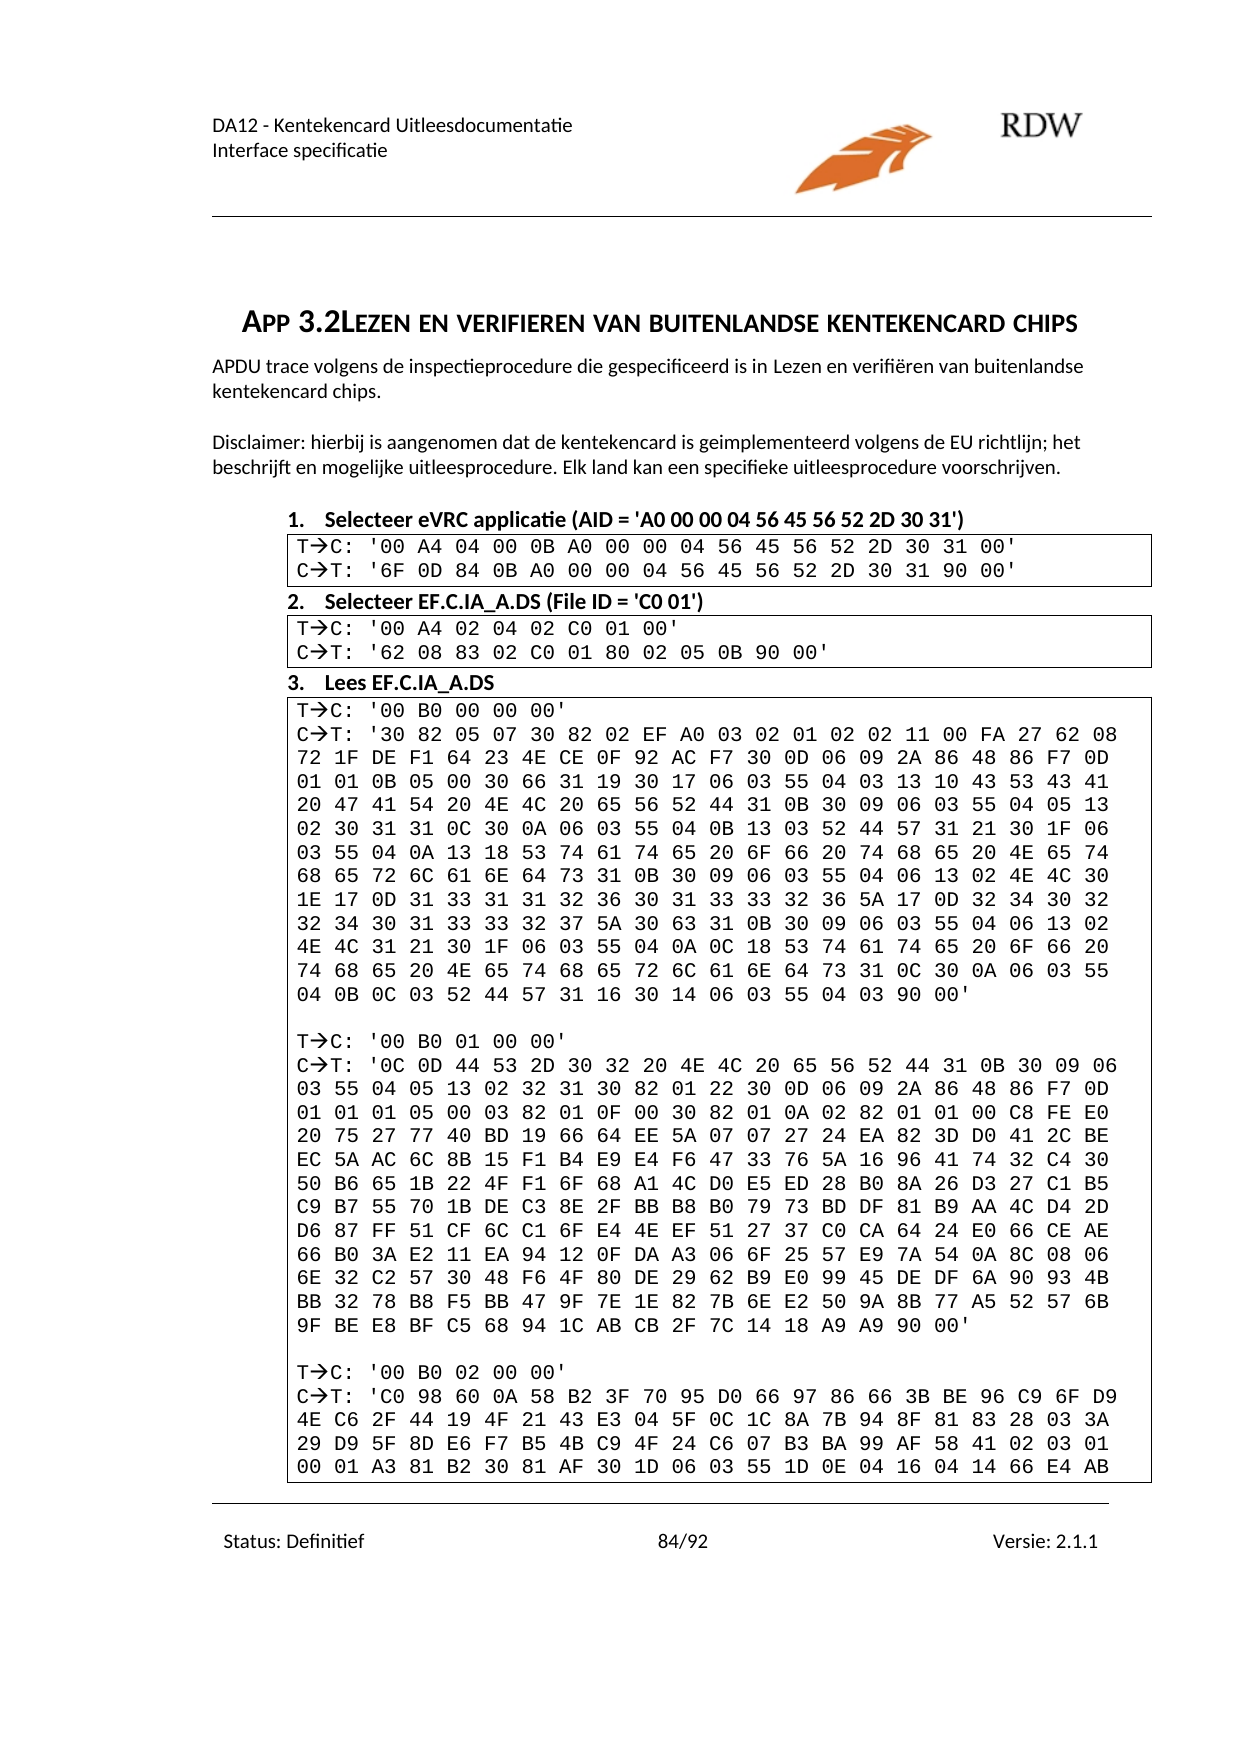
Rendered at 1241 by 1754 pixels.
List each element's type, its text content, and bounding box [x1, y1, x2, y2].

text CT: 'C0 98 60 0A 58 B2 3F 70 95 D0 66 97 86 66 3B BE 96 C9 6F D9 4E C6 2F 44 19 4F 21 43 E3 04 5F 0C 1C 8A 7B 94 8F 81 83 28 03 3A 29 D9 5F 8D E6 F7 B5 4B C9 4F 24 C6 07 B3 BA 99 AF 58 41 02 03 01 00 01 A3 81 B2 30 81 AF 30 1D 06 03 55 1D 0E 04 16 04 14 66 E4 AB [288, 1382, 1151, 1482]
text APDU trace volgens de inspectieprocedure die gespecificeerd is in 4.3. [212, 353, 1152, 404]
text TC: '00 A4 04 00 0B A0 00 00 04 56 45 56 52 2D 30 31 00' [288, 535, 1151, 557]
list Lezen en verifieren van buitenlandse kentekencard chips [242, 300, 1152, 340]
list Lees EF.C.IA_A.DS [287, 668, 1152, 697]
text CT: '30 82 05 07 30 82 02 EF A0 03 02 01 02 02 11 00 FA 27 62 08 72 1F DE F1 64 23 4E CE 0F 92 AC F7 30 0D 06 09 2A 86 48 86 F7 0D 01 01 0B 05 00 30 66 31 19 30 17 06 03 55 04 03 13 10 43 53 43 41 20 47 41 54 20 4E 4C 20 65 56 52 44 31 0B 30 09 06 03 55 04 05 13 02 30 31 31 0C 30 0A 06 03 55 04 0B 13 03 52 44 57 31 21 30 1F 06 03 55 04 0A 13 18 53 74 61 74 65 20 6F 66 20 74 68 65 20 4E 65 74 68 65 72 6C 61 6E 64 73 31 0B 30 09 06 03 55 04 06 13 02 4E 4C 30 1E 17 0D 31 33 31 31 32 36 30 31 33 33 32 36 5A 17 0D 32 34 30 32 32 34 30 31 33 33 32 37 5A 30 63 31 0B 30 09 06 03 55 04 06 13 02 4E 4C 31 21 30 1F 06 03 55 04 0A 0C 18 53 74 61 74 65 20 6F 66 20 74 68 65 20 4E 65 74 68 65 72 6C 61 6E 64 73 31 0C 30 0A 06 03 55 04 0B 0C 03 52 44 57 31 16 30 14 06 03 55 04 03 90 00' [288, 720, 1151, 1007]
text TC: '00 A4 02 04 02 C0 01 00' [288, 616, 1151, 639]
text Disclaimer: hierbij is aangenomen dat de kentekencard is geimplementeerd volgens de EU richtlijn; het beschrijft en mogelijke uitleesprocedure. Elk land kan een specifieke uitleesprocedure voorschrijven. [212, 429, 1152, 480]
text CT: '0C 0D 44 53 2D 30 32 20 4E 4C 20 65 56 52 44 31 0B 30 09 06 03 55 04 05 13 02 32 31 30 82 01 22 30 0D 06 09 2A 86 48 86 F7 0D 01 01 01 05 00 03 82 01 0F 00 30 82 01 0A 02 82 01 01 00 C8 FE E0 20 75 27 77 40 BD 19 66 64 EE 5A 07 07 27 24 EA 82 3D D0 41 2C BE EC 5A AC 6C 8B 15 F1 B4 E9 E4 F6 47 33 76 5A 16 96 41 74 32 C4 30 50 B6 65 1B 22 4F F1 6F 68 A1 4C D0 E5 ED 28 B0 8A 26 D3 27 C1 B5 C9 B7 55 70 1B DE C3 8E 2F BB B8 B0 79 73 BD DF 81 B9 AA 4C D4 2D D6 87 FF 51 CF 6C C1 6F E4 4E EF 51 27 37 C0 CA 64 24 E0 66 CE AE 66 B0 3A E2 11 EA 94 12 0F DA A3 06 6F 25 57 E9 7A 54 0A 8C 08 06 6E 32 C2 57 30 48 F6 4F 80 DE 29 62 B9 E0 99 45 DE DF 6A 90 93 4B BB 32 78 B8 F5 BB 47 9F 7E 1E 82 7B 6E E2 50 9A 8B 77 A5 52 57 6B 9F BE E8 BF C5 68 94 1C AB CB 2F 7C 14 18 A9 A9 90 00' [288, 1051, 1151, 1338]
text CT: '6F 0D 84 0B A0 00 00 04 56 45 56 52 2D 30 31 90 00' [288, 557, 1151, 586]
text TC: '00 B0 02 00 00' [288, 1359, 1151, 1382]
text TC: '00 B0 01 00 00' [288, 1028, 1151, 1051]
list Selecteer EF.C.IA_A.DS (File ID = 'C0 01') [287, 587, 1152, 615]
text CT: '62 08 83 02 C0 01 80 02 05 0B 90 00' [288, 639, 1151, 667]
text TC: '00 B0 00 00 00' [288, 698, 1151, 720]
list Selecteer eVRC applicatie (AID = 'A0 00 00 04 56 45 56 52 2D 30 31') [287, 505, 1152, 533]
